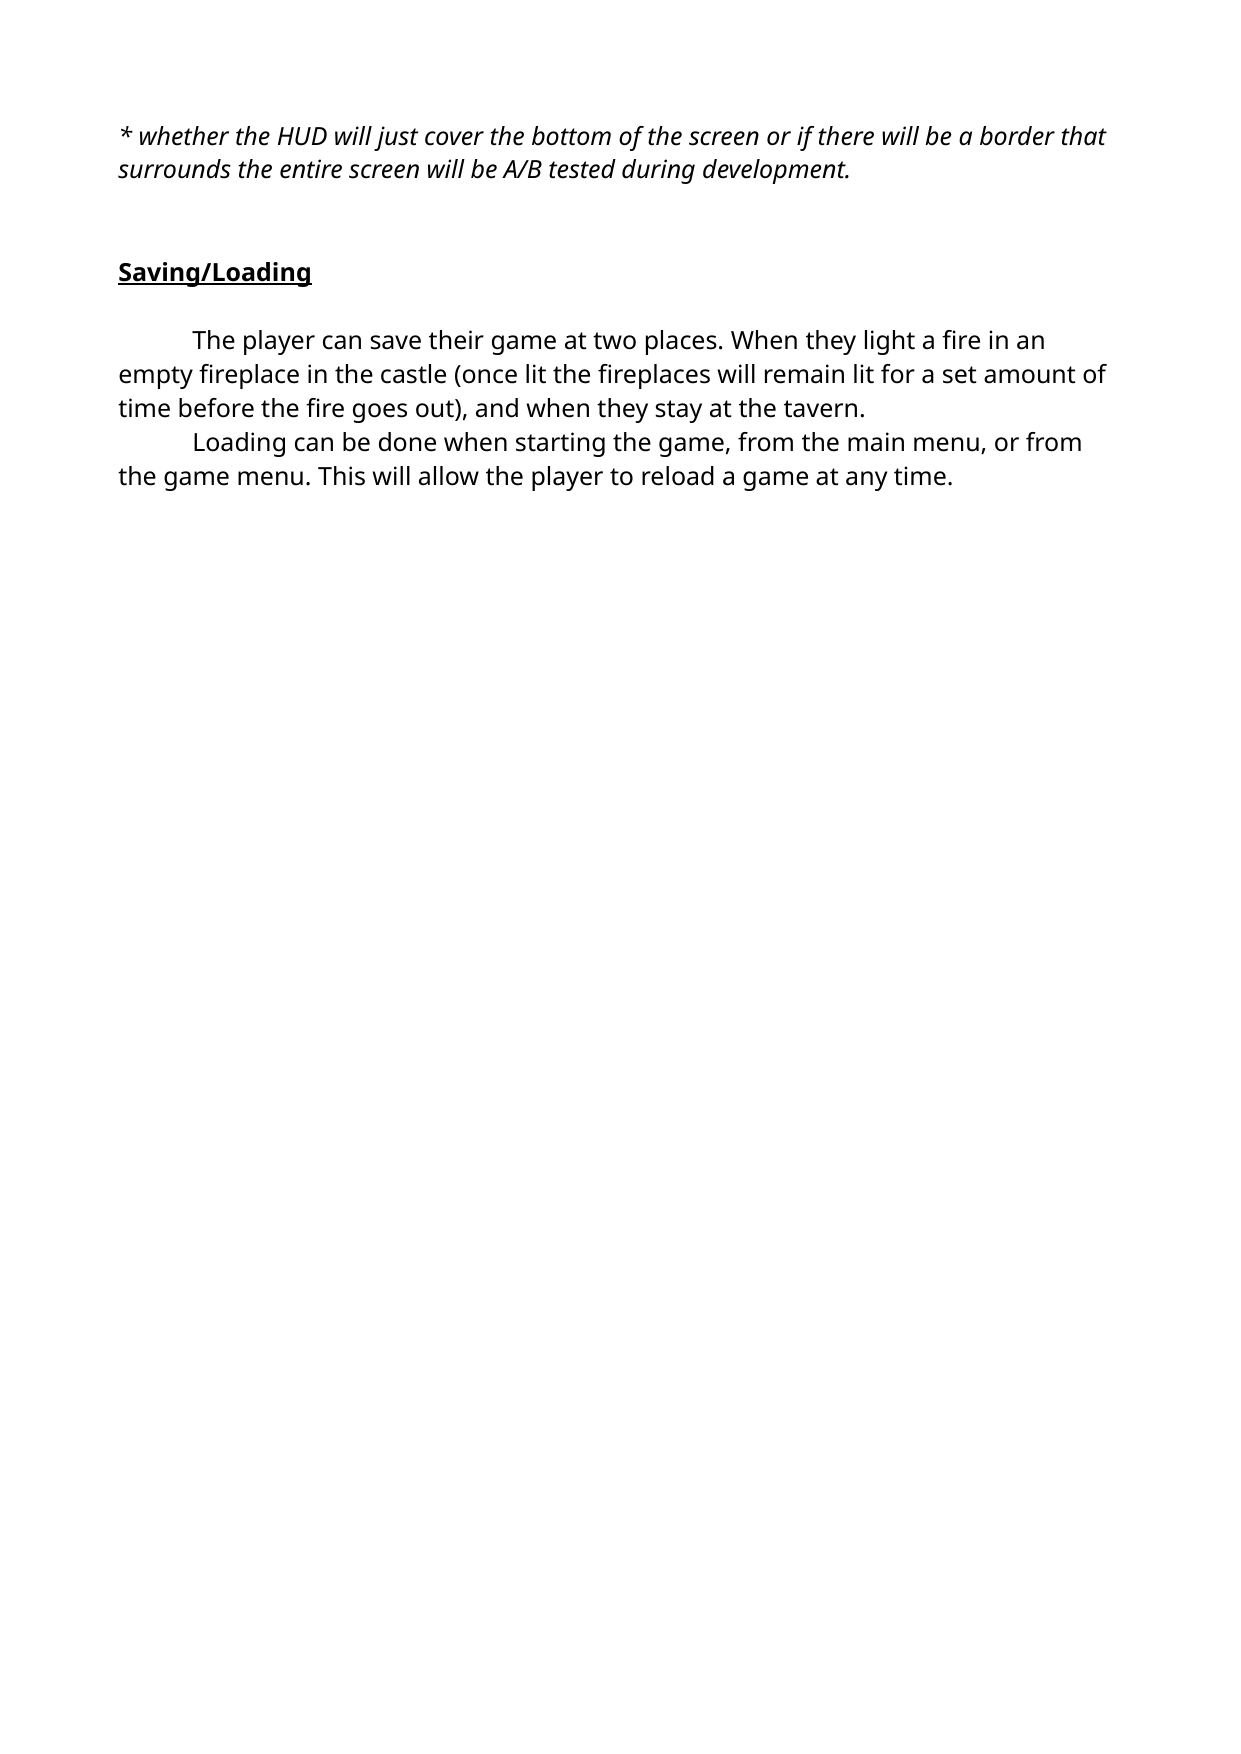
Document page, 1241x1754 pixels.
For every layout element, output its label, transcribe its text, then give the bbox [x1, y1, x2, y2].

text The player can save their game at two places. When they light a fire in an empty fireplace in the castle (once lit the fireplaces will remain lit for a set amount of time before the fire goes out), and when they stay at the tavern. [118, 322, 1122, 425]
text Saving/Loading [118, 254, 1122, 288]
text Loading can be done when starting the game, from the main menu, or from the game menu. This will allow the player to reload a game at any time. [118, 425, 1122, 493]
text * whether the HUD will just cover the bottom of the screen or if there will be a border that surrounds the entire screen will be A/B tested during development. [118, 118, 1122, 186]
